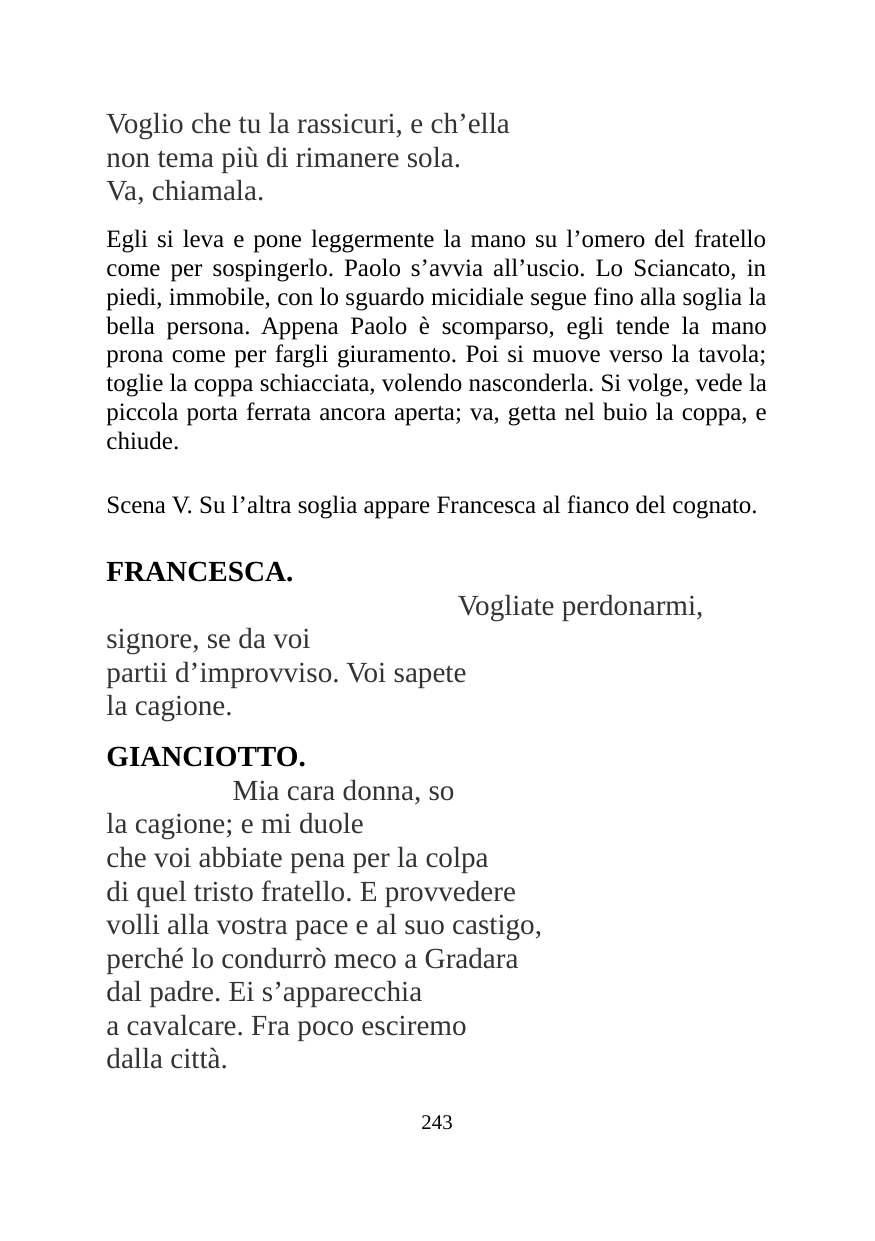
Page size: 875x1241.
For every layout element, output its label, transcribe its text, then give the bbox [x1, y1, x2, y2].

text Voglio che tu la rassicuri, e ch’ella non tema più di rimanere sola. Va, chiamala. [106, 106, 767, 207]
text Scena V. Su l’altra soglia appare Francesca al fianco del cognato. [106, 490, 767, 519]
text Vogliate perdonarmi, [458, 588, 767, 621]
text Mia cara donna, so [232, 773, 767, 807]
text signore, se da voi partii d’improvviso. Voi sapete la cagione. [106, 621, 767, 722]
text GIANCIOTTO. [106, 739, 767, 773]
text FRANCESCA. [106, 554, 767, 588]
text Egli si leva e pone leggermente la mano su l’omero del fratello come per sospingerlo. Paolo s’avvia all’uscio. Lo Sciancato, in piedi, immobile, con lo sguardo micidiale segue fino alla soglia la bella persona. Appena Paolo è scomparso, egli tende la mano prona come per fargli giuramento. Poi si muove verso la tavola; toglie la coppa schiacciata, volendo nasconderla. Si volge, vede la piccola porta ferrata ancora aperta; va, getta nel buio la coppa, e chiude. [106, 224, 767, 454]
text la cagione; e mi duole che voi abbiate pena per la colpa di quel tristo fratello. E provvedere volli alla vostra pace e al suo castigo, perché lo condurrò meco a Gradara dal padre. Ei s’apparecchia a cavalcare. Fra poco esciremo dalla città. [106, 807, 767, 1075]
